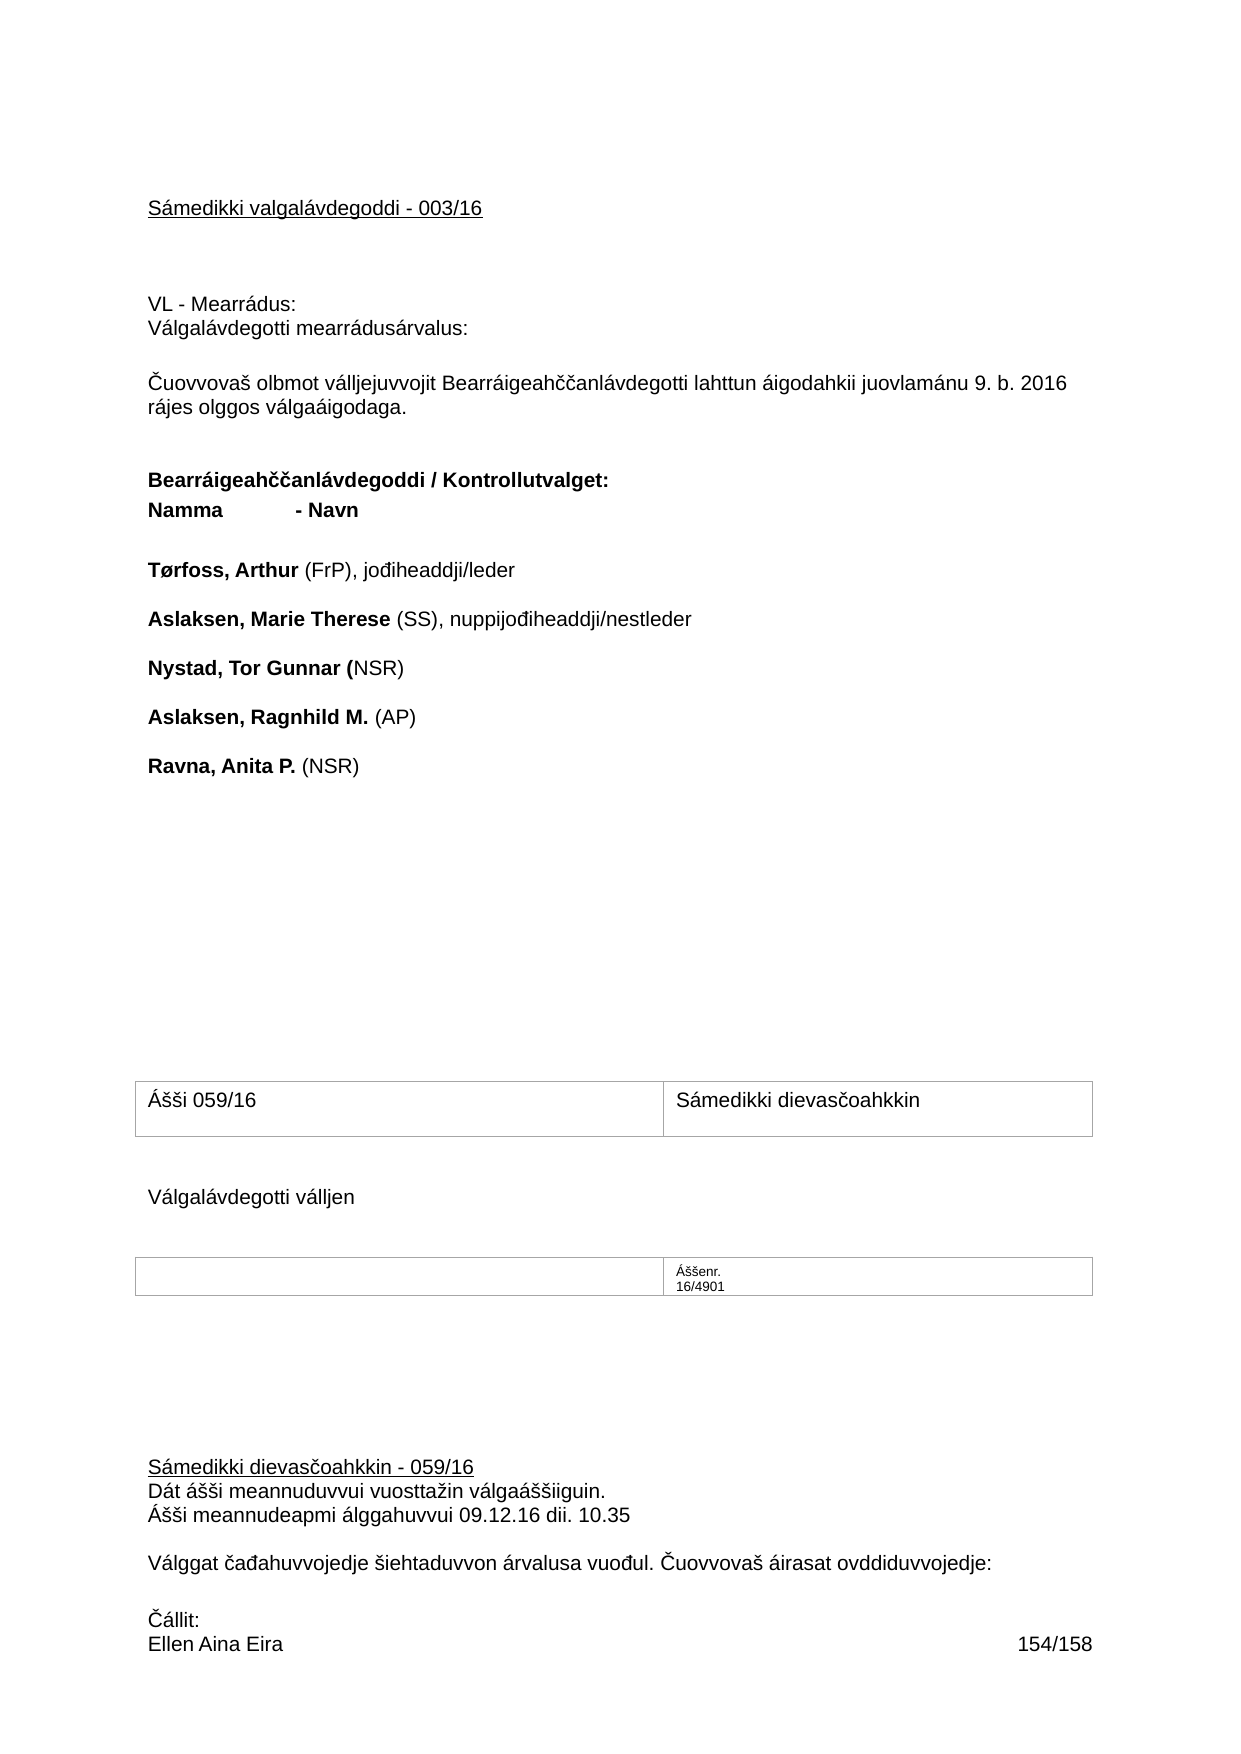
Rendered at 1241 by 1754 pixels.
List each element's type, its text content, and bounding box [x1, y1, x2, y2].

table_header Dát ášši meannuduvvui vuosttažin válgaáššiiguin. Ášši meannudeapmi álggahuvvui 09.12.16 dii. 10.35 Válggat čađahuvvojedje šiehtaduvvon árvalusa vuođul. Čuovvovaš áirasat ovddiduvvojedje: [136, 1479, 1004, 1599]
table_header Áššenr. 16/4901 [664, 1258, 1092, 1295]
table_cell [664, 1296, 1092, 1311]
table_header [136, 1407, 1096, 1431]
table_header Válgalávdegotti mearrádusárvalus: Čuovvovaš olbmot válljejuvvojit Bearráigeahččanlávdegotti lahttun áigodahkii juovlamánu 9. b. 2016 rájes olggos válgaáigodaga. Bearráigeahččanlávdegoddi / Kontrollutvalget: Namma - Navn Tørfoss, Arthur (FrP), jođiheaddji/leder Aslaksen, Marie Therese (SS), nuppijođiheaddji/nestleder Nystad, Tor Gunnar (NSR) Aslaksen, Ragnhild M. (AP) Ravna, Anita P. (NSR) [136, 315, 1078, 937]
table_header Ášši 059/16 [136, 1082, 663, 1136]
table_header Sámedikki dievasčoahkkin [664, 1082, 1092, 1136]
text Sámedikki valgalávdegoddi - 003/16 [148, 196, 1093, 219]
table_header [136, 1258, 663, 1295]
table_cell [136, 1296, 664, 1311]
table_header [136, 220, 1096, 243]
text Sámedikki dievasčoahkkin - 059/16 [148, 1455, 1093, 1479]
text Válgalávdegotti válljen [148, 1185, 1093, 1209]
text VL - Mearrádus: [148, 267, 1093, 315]
table_header [136, 1359, 1096, 1383]
